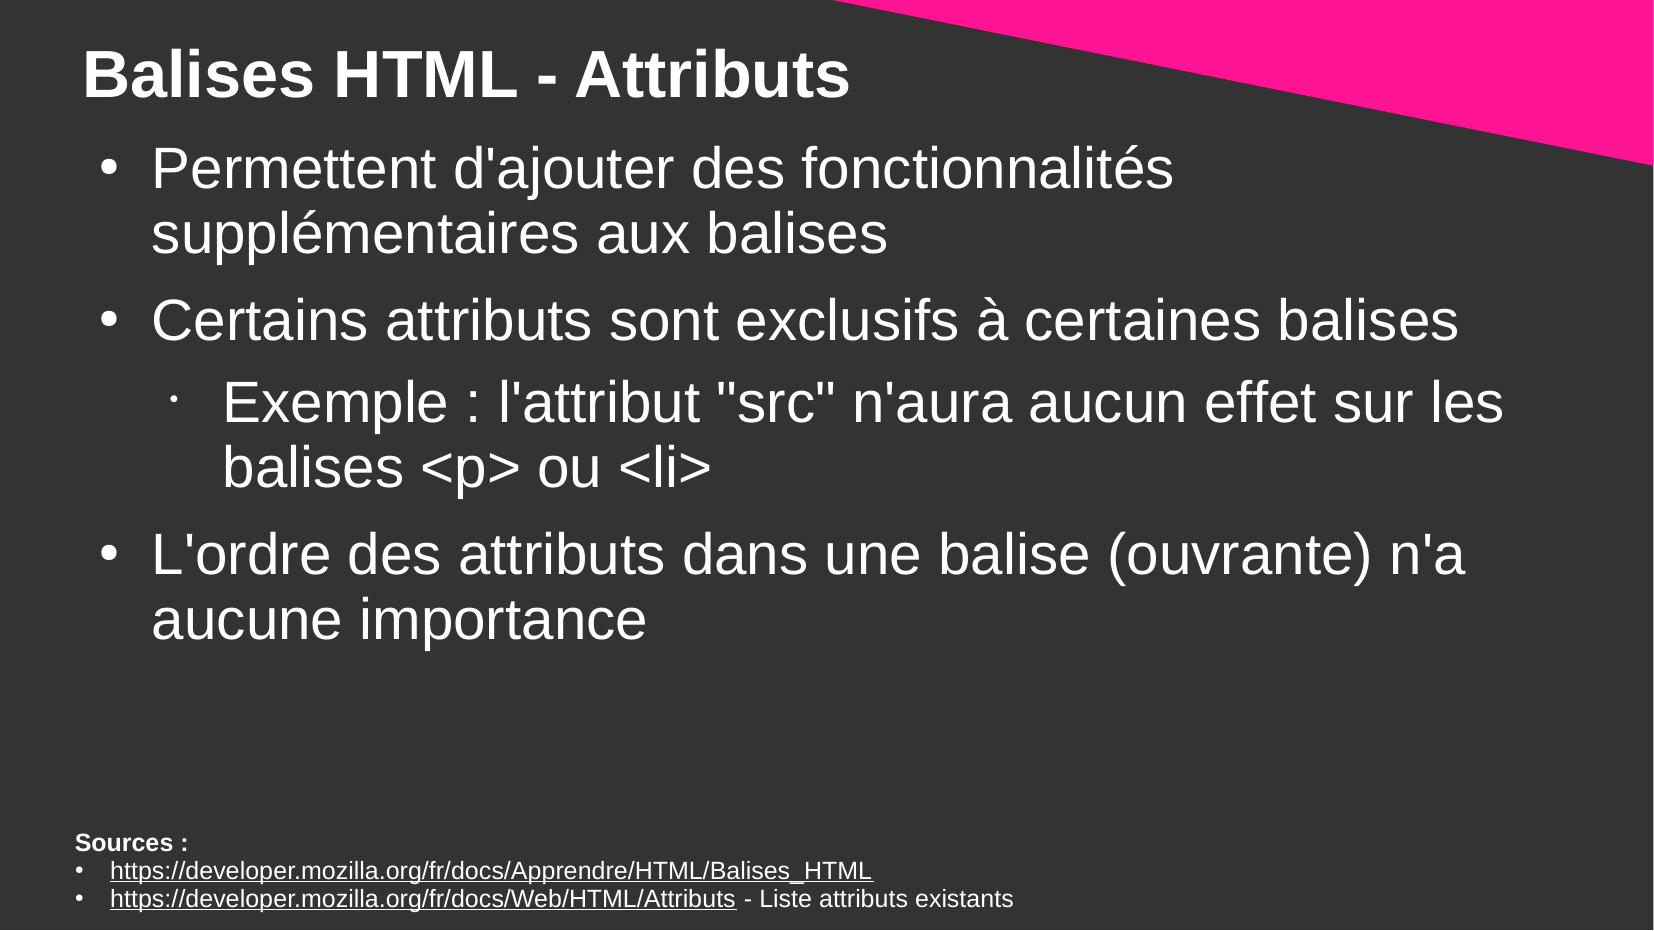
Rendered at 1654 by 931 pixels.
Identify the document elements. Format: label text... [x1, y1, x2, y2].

text_box Sources : https://developer.mozilla.org/fr/docs/Apprendre/HTML/Balises_HTML https://developer.mozilla.org/fr/docs/Web/HTML/Attributs - Liste attributs existants [60, 821, 1546, 921]
text_box [832, 0, 1654, 166]
title Balises HTML - Attributs [82, 37, 1392, 114]
list Permettent d'ajouter des fonctionnalités supplémentaires aux balises Certains attributs sont exclusifs à certaines balises Exemple : l'attribut "src" n'aura aucun effet sur les balises <p> ou <li> L'ordre des attributs dans une balise (ouvrante) n'a aucune importance [80, 135, 1546, 718]
